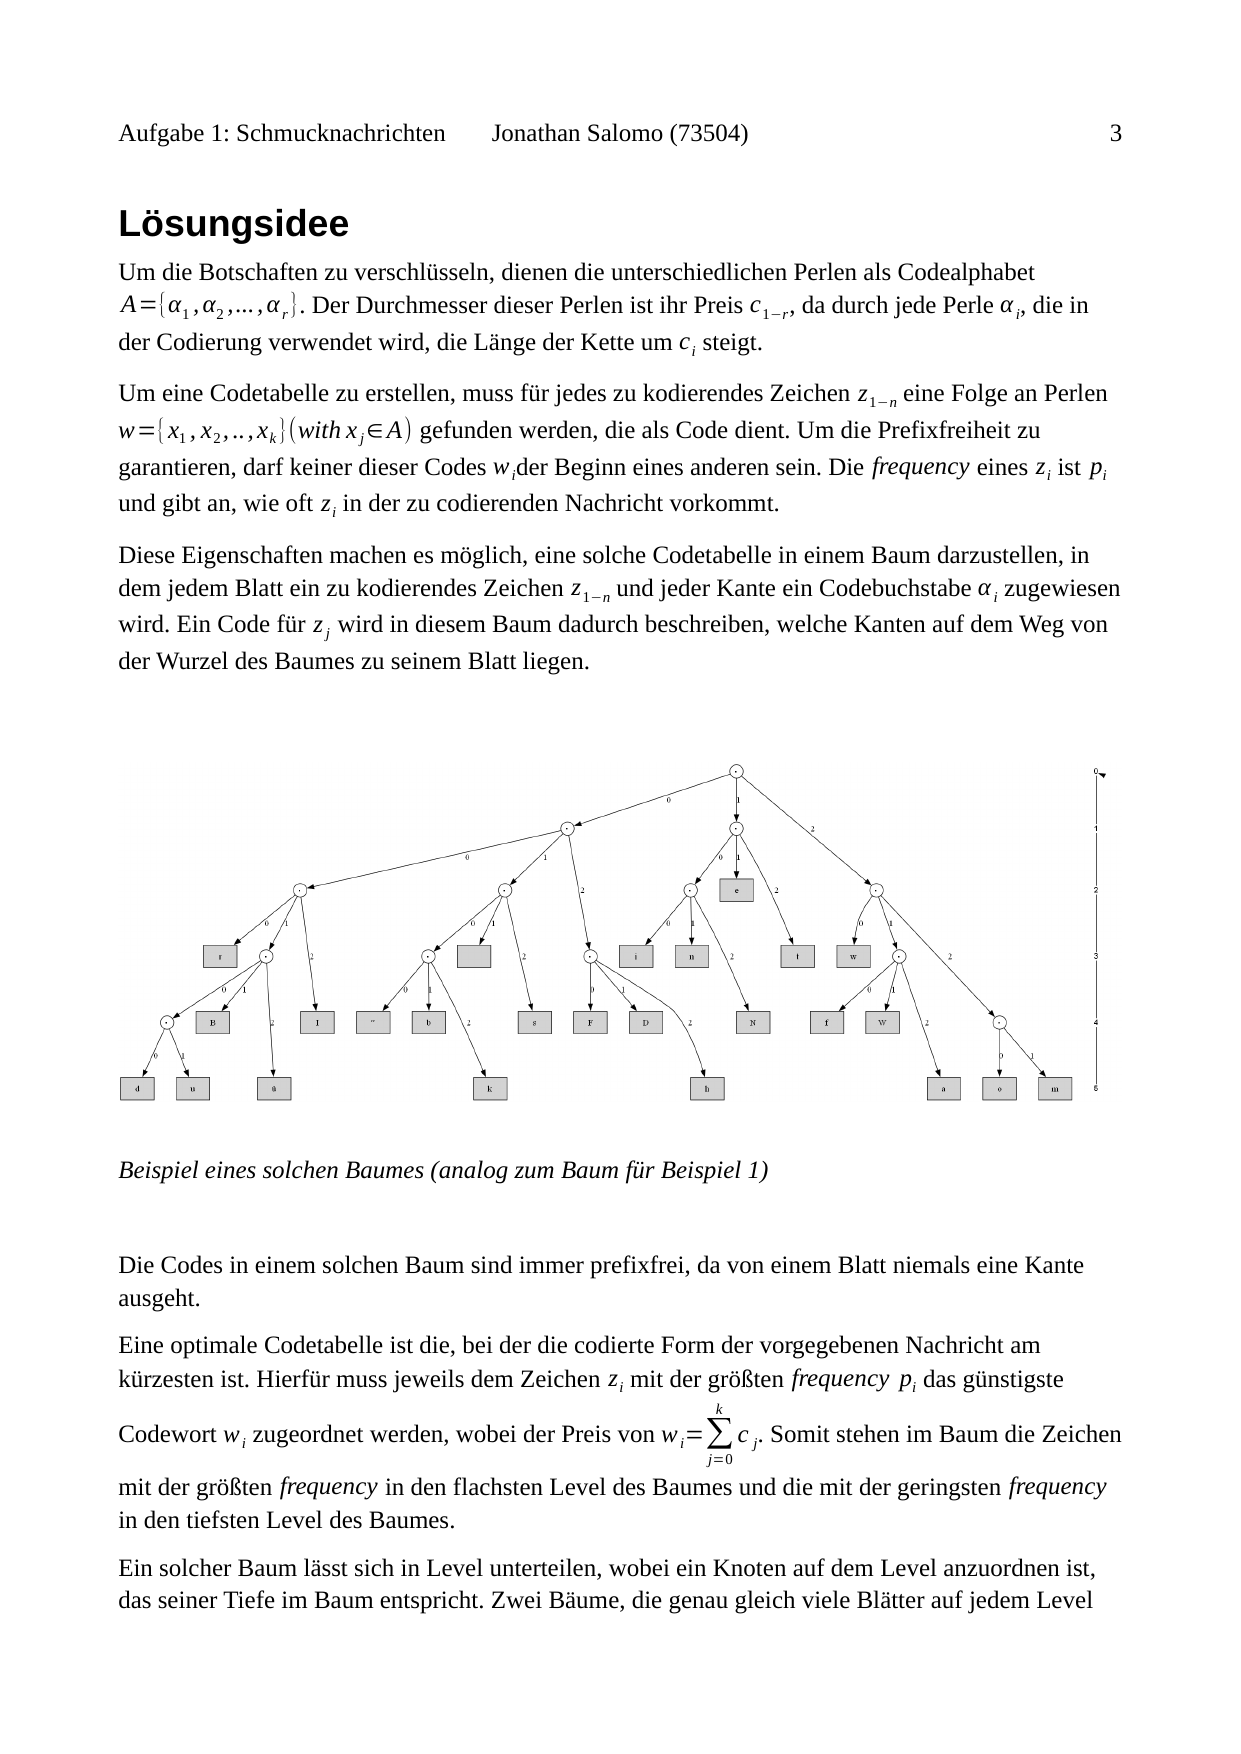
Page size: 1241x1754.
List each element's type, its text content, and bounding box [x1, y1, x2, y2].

text Beispiel eines solchen Baumes (analog zum Baum für Beispiel 1) [118, 1155, 1122, 1184]
text Eine optimale Codetabelle ist die, bei der die codierte Form der vorgegebenen Nachricht am kürzesten ist. Hierfür muss jeweils dem Zeichen mit der größten das günstigste Codewort zugeordnet werden, wobei der Preis von . Somit stehen im Baum die Zeichen mit der größten in den flachsten Level des Baumes und die mit der geringsten in den tiefsten Level des Baumes. [118, 1331, 1122, 1534]
text Um eine Codetabelle zu erstellen, muss für jedes zu kodierendes Zeichen eine Folge an Perlen gefunden werden, die als Code dient. Um die Prefixfreiheit zu garantieren, darf keiner dieser Codes der Beginn eines anderen sein. Die eines ist und gibt an, wie oft in der zu codierenden Nachricht vorkommt. [118, 378, 1122, 521]
picture [118, 762, 1123, 1102]
text Diese Eigenschaften machen es möglich, eine solche Codetabelle in einem Baum darzustellen, in dem jedem Blatt ein zu kodierendes Zeichen und jeder Kante ein Codebuchstabe zugewiesen wird. Ein Code für wird in diesem Baum dadurch beschreiben, welche Kanten auf dem Weg von der Wurzel des Baumes zu seinem Blatt liegen. [118, 540, 1122, 675]
text Ein solcher Baum lässt sich in Level unterteilen, wobei ein Knoten auf dem Level anzuordnen ist, das seiner Tiefe im Baum entspricht. Zwei Bäume, die genau gleich viele Blätter auf jedem Level [118, 1553, 1122, 1614]
text Die Codes in einem solchen Baum sind immer prefixfrei, da von einem Blatt niemals eine Kante ausgeht. [118, 1250, 1122, 1312]
subtitle Lösungsidee [118, 201, 1122, 244]
text Um die Botschaften zu verschlüsseln, dienen die unterschiedlichen Perlen als Codealphabet . Der Durchmesser dieser Perlen ist ihr Preis , da durch jede Perle , die in der Codierung verwendet wird, die Länge der Kette um steigt. [118, 257, 1122, 359]
